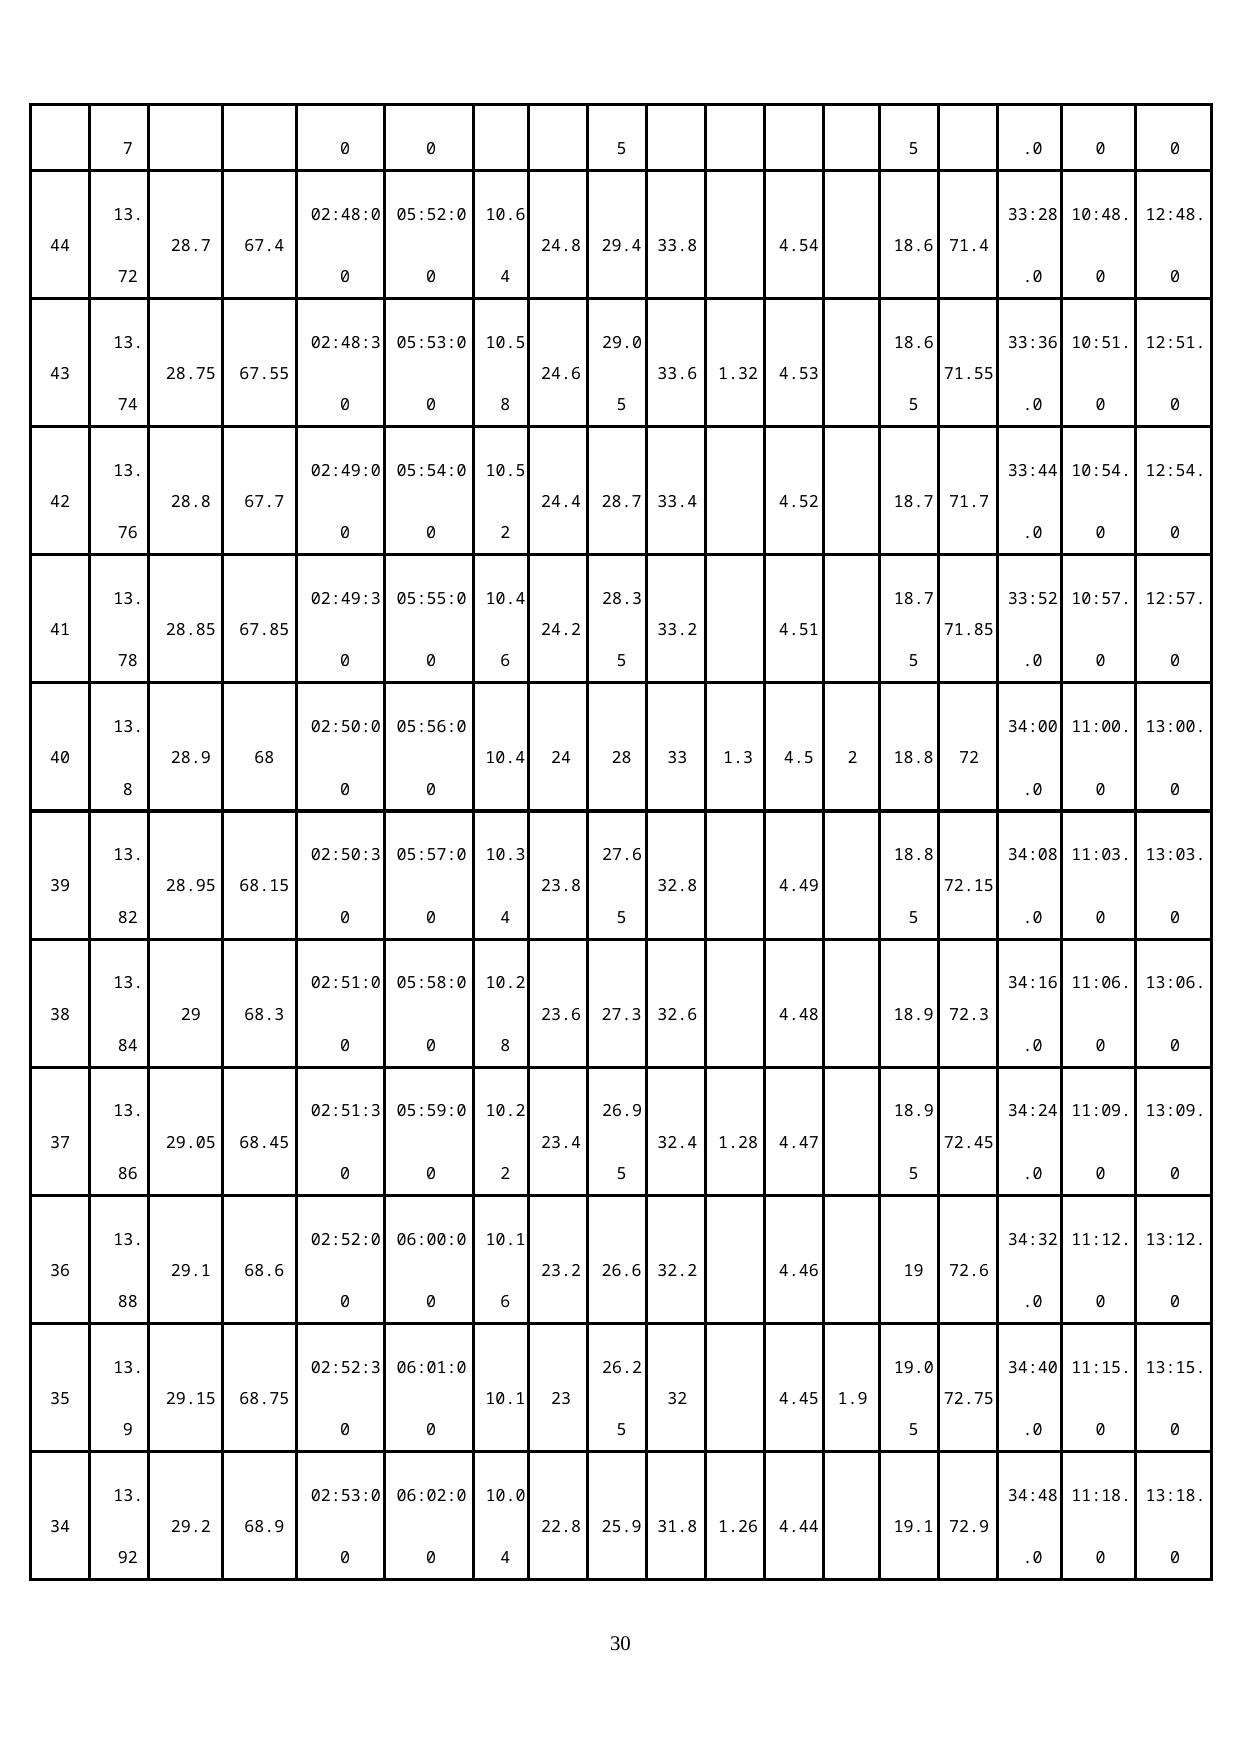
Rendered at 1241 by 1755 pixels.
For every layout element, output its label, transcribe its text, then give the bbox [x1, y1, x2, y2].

table_cell 02:49:00 [298, 428, 383, 553]
table_cell [224, 106, 295, 169]
table_cell 06:00:00 [386, 1197, 472, 1322]
table_cell 71.85 [940, 556, 996, 681]
table_cell [825, 813, 878, 937]
table_cell 32.2 [648, 1197, 704, 1322]
table_cell 26.6 [589, 1197, 645, 1322]
table_cell 13.72 [91, 172, 147, 297]
table_cell 23 [530, 1325, 586, 1450]
table_cell 0 [1137, 106, 1210, 169]
table_cell 28.85 [150, 556, 221, 681]
table_cell 23.6 [530, 941, 586, 1066]
table_cell 27.3 [589, 941, 645, 1066]
table_cell 10.1 [475, 1325, 527, 1450]
table_cell 4.52 [766, 428, 822, 553]
table_cell 33.4 [648, 428, 704, 553]
table_cell 5 [589, 106, 645, 169]
table_cell 33:52.0 [999, 556, 1060, 681]
table_cell [825, 300, 878, 425]
table_cell 18.9 [881, 941, 937, 1066]
table_cell 02:51:00 [298, 941, 383, 1066]
table_cell 05:58:00 [386, 941, 472, 1066]
table_cell 13:15.0 [1137, 1325, 1210, 1450]
table_cell 1.32 [707, 300, 763, 425]
table_cell 13.88 [91, 1197, 147, 1322]
table_cell 10.16 [475, 1197, 527, 1322]
table_cell [825, 1069, 878, 1194]
table_cell 26.25 [589, 1325, 645, 1450]
table_cell 68.6 [224, 1197, 295, 1322]
table_cell 31.8 [648, 1453, 704, 1578]
table_cell 29.05 [589, 300, 645, 425]
table_cell 40 [32, 684, 88, 809]
table_cell 12:51.0 [1137, 300, 1210, 425]
table_cell 1.26 [707, 1453, 763, 1578]
table_cell 4.51 [766, 556, 822, 681]
table_cell 44 [32, 172, 88, 297]
table_cell 05:52:00 [386, 172, 472, 297]
table_cell [707, 428, 763, 553]
table_cell 0 [386, 106, 472, 169]
table_cell 23.2 [530, 1197, 586, 1322]
table_cell [825, 556, 878, 681]
table_cell 4.5 [766, 684, 822, 809]
table_cell 67.85 [224, 556, 295, 681]
table_cell 10.22 [475, 1069, 527, 1194]
table_cell 10.34 [475, 813, 527, 937]
table_cell 02:48:30 [298, 300, 383, 425]
table_cell 10:48.0 [1063, 172, 1134, 297]
table_cell 4.53 [766, 300, 822, 425]
table_cell 13.8 [91, 684, 147, 809]
table_cell 34:48.0 [999, 1453, 1060, 1578]
table_cell 18.7 [881, 428, 937, 553]
table_cell 05:53:00 [386, 300, 472, 425]
table_cell 29.15 [150, 1325, 221, 1450]
table_cell 72.3 [940, 941, 996, 1066]
table_cell 18.95 [881, 1069, 937, 1194]
table_cell 32 [648, 1325, 704, 1450]
table_cell 10.04 [475, 1453, 527, 1578]
table_cell 43 [32, 300, 88, 425]
table_cell 7 [91, 106, 147, 169]
table_cell 34:00.0 [999, 684, 1060, 809]
table_cell [530, 106, 586, 169]
table_cell 23.8 [530, 813, 586, 937]
table_cell 28.95 [150, 813, 221, 937]
table_cell 34:24.0 [999, 1069, 1060, 1194]
table_cell 05:55:00 [386, 556, 472, 681]
table_cell 71.7 [940, 428, 996, 553]
table_cell 19.1 [881, 1453, 937, 1578]
table_cell 18.8 [881, 684, 937, 809]
table_cell 13.84 [91, 941, 147, 1066]
table_cell [825, 941, 878, 1066]
table_cell 18.6 [881, 172, 937, 297]
table_cell [707, 172, 763, 297]
table_cell 67.4 [224, 172, 295, 297]
table_cell 34:40.0 [999, 1325, 1060, 1450]
table_cell 13.92 [91, 1453, 147, 1578]
table_cell 5 [881, 106, 937, 169]
table_cell 28 [589, 684, 645, 809]
table_cell 24.6 [530, 300, 586, 425]
table_cell 29.4 [589, 172, 645, 297]
table_cell 12:48.0 [1137, 172, 1210, 297]
table_cell 02:51:30 [298, 1069, 383, 1194]
table_cell 06:01:00 [386, 1325, 472, 1450]
table_cell [825, 1453, 878, 1578]
table_cell 11:15.0 [1063, 1325, 1134, 1450]
table_cell 28.75 [150, 300, 221, 425]
table_cell 27.65 [589, 813, 645, 937]
table_cell 05:57:00 [386, 813, 472, 937]
table_cell 33.2 [648, 556, 704, 681]
table_cell 72.9 [940, 1453, 996, 1578]
table_cell 24.8 [530, 172, 586, 297]
table_cell 02:50:00 [298, 684, 383, 809]
table_cell [707, 1197, 763, 1322]
table_cell 28.7 [150, 172, 221, 297]
table_cell 06:02:00 [386, 1453, 472, 1578]
table_cell 11:06.0 [1063, 941, 1134, 1066]
table_cell 34:16.0 [999, 941, 1060, 1066]
table_cell 38 [32, 941, 88, 1066]
table_cell 68 [224, 684, 295, 809]
table_cell 11:00.0 [1063, 684, 1134, 809]
table_cell 02:49:30 [298, 556, 383, 681]
table_cell [707, 556, 763, 681]
table_cell 29.1 [150, 1197, 221, 1322]
table_cell 33:44.0 [999, 428, 1060, 553]
table_cell 28.35 [589, 556, 645, 681]
table_cell 4.44 [766, 1453, 822, 1578]
table_cell 67.55 [224, 300, 295, 425]
table_cell 24 [530, 684, 586, 809]
table_cell 10.4 [475, 684, 527, 809]
table_cell 34 [32, 1453, 88, 1578]
table_cell 13.9 [91, 1325, 147, 1450]
table_cell 4.47 [766, 1069, 822, 1194]
table_cell 68.45 [224, 1069, 295, 1194]
table_cell 10.58 [475, 300, 527, 425]
table_cell 1.9 [825, 1325, 878, 1450]
table_cell 35 [32, 1325, 88, 1450]
table_cell 1.28 [707, 1069, 763, 1194]
table_cell 1.3 [707, 684, 763, 809]
table_cell 72 [940, 684, 996, 809]
table_cell 72.75 [940, 1325, 996, 1450]
table_cell 13.86 [91, 1069, 147, 1194]
table_cell 0 [1063, 106, 1134, 169]
table_cell 05:56:00 [386, 684, 472, 809]
table_cell 34:32.0 [999, 1197, 1060, 1322]
table_cell 02:50:30 [298, 813, 383, 937]
table_cell [940, 106, 996, 169]
table_cell 71.4 [940, 172, 996, 297]
table_cell 02:52:00 [298, 1197, 383, 1322]
table_cell 33.8 [648, 172, 704, 297]
table_cell 29.2 [150, 1453, 221, 1578]
table_cell 28.7 [589, 428, 645, 553]
table_cell 10.28 [475, 941, 527, 1066]
table_cell 10:57.0 [1063, 556, 1134, 681]
table_cell 67.7 [224, 428, 295, 553]
table_cell 10:54.0 [1063, 428, 1134, 553]
table_cell 18.65 [881, 300, 937, 425]
table_cell 10:51.0 [1063, 300, 1134, 425]
table_cell 36 [32, 1197, 88, 1322]
table_cell [707, 941, 763, 1066]
table_cell 4.45 [766, 1325, 822, 1450]
table_cell 68.15 [224, 813, 295, 937]
table_cell 4.49 [766, 813, 822, 937]
table_cell 18.75 [881, 556, 937, 681]
table_cell 23.4 [530, 1069, 586, 1194]
table_cell 28.8 [150, 428, 221, 553]
table_cell 0 [298, 106, 383, 169]
table_cell 05:54:00 [386, 428, 472, 553]
table_cell 33:36.0 [999, 300, 1060, 425]
table_cell 33 [648, 684, 704, 809]
table_cell [707, 813, 763, 937]
table_cell [766, 106, 822, 169]
table_cell 39 [32, 813, 88, 937]
table_cell 18.85 [881, 813, 937, 937]
table_cell 05:59:00 [386, 1069, 472, 1194]
table_cell 13:09.0 [1137, 1069, 1210, 1194]
table_cell 68.3 [224, 941, 295, 1066]
table_cell 13:18.0 [1137, 1453, 1210, 1578]
table_cell 34:08.0 [999, 813, 1060, 937]
table_cell 42 [32, 428, 88, 553]
table_cell 13:00.0 [1137, 684, 1210, 809]
table_cell 12:57.0 [1137, 556, 1210, 681]
table_cell [648, 106, 704, 169]
table_cell 28.9 [150, 684, 221, 809]
table_cell 10.52 [475, 428, 527, 553]
table_cell 13.74 [91, 300, 147, 425]
table_cell 10.64 [475, 172, 527, 297]
table_cell 24.4 [530, 428, 586, 553]
table_cell 13:06.0 [1137, 941, 1210, 1066]
table_cell 37 [32, 1069, 88, 1194]
table_cell 12:54.0 [1137, 428, 1210, 553]
table_cell 13:03.0 [1137, 813, 1210, 937]
table_cell [825, 106, 878, 169]
table_cell 11:18.0 [1063, 1453, 1134, 1578]
table_cell [475, 106, 527, 169]
table_cell 32.6 [648, 941, 704, 1066]
table_cell 4.54 [766, 172, 822, 297]
table_cell 33:28.0 [999, 172, 1060, 297]
table_cell .0 [999, 106, 1060, 169]
table_cell 72.45 [940, 1069, 996, 1194]
table_cell [825, 172, 878, 297]
table_cell 02:52:30 [298, 1325, 383, 1450]
table_cell 13:12.0 [1137, 1197, 1210, 1322]
table_cell 2 [825, 684, 878, 809]
table_cell 10.46 [475, 556, 527, 681]
table_cell [707, 106, 763, 169]
table_cell 68.75 [224, 1325, 295, 1450]
table_cell 02:53:00 [298, 1453, 383, 1578]
table_cell 29.05 [150, 1069, 221, 1194]
table_cell 68.9 [224, 1453, 295, 1578]
table_cell 41 [32, 556, 88, 681]
table_cell [825, 428, 878, 553]
table_cell [825, 1197, 878, 1322]
table_cell 26.95 [589, 1069, 645, 1194]
table_cell 4.48 [766, 941, 822, 1066]
table_cell 29 [150, 941, 221, 1066]
table_cell 11:12.0 [1063, 1197, 1134, 1322]
table_cell 19.05 [881, 1325, 937, 1450]
table_cell [150, 106, 221, 169]
table_cell 32.8 [648, 813, 704, 937]
table_cell 4.46 [766, 1197, 822, 1322]
table_cell [32, 106, 88, 169]
table_cell 72.15 [940, 813, 996, 937]
table_cell 25.9 [589, 1453, 645, 1578]
table_cell 72.6 [940, 1197, 996, 1322]
table_cell 11:03.0 [1063, 813, 1134, 937]
table_cell 33.6 [648, 300, 704, 425]
table_cell 19 [881, 1197, 937, 1322]
table_cell 11:09.0 [1063, 1069, 1134, 1194]
table_cell 13.76 [91, 428, 147, 553]
table_cell 02:48:00 [298, 172, 383, 297]
table_cell 13.78 [91, 556, 147, 681]
table_cell 71.55 [940, 300, 996, 425]
table_cell [707, 1325, 763, 1450]
table_cell 24.2 [530, 556, 586, 681]
table_cell 32.4 [648, 1069, 704, 1194]
table_cell 22.8 [530, 1453, 586, 1578]
table_cell 13.82 [91, 813, 147, 937]
